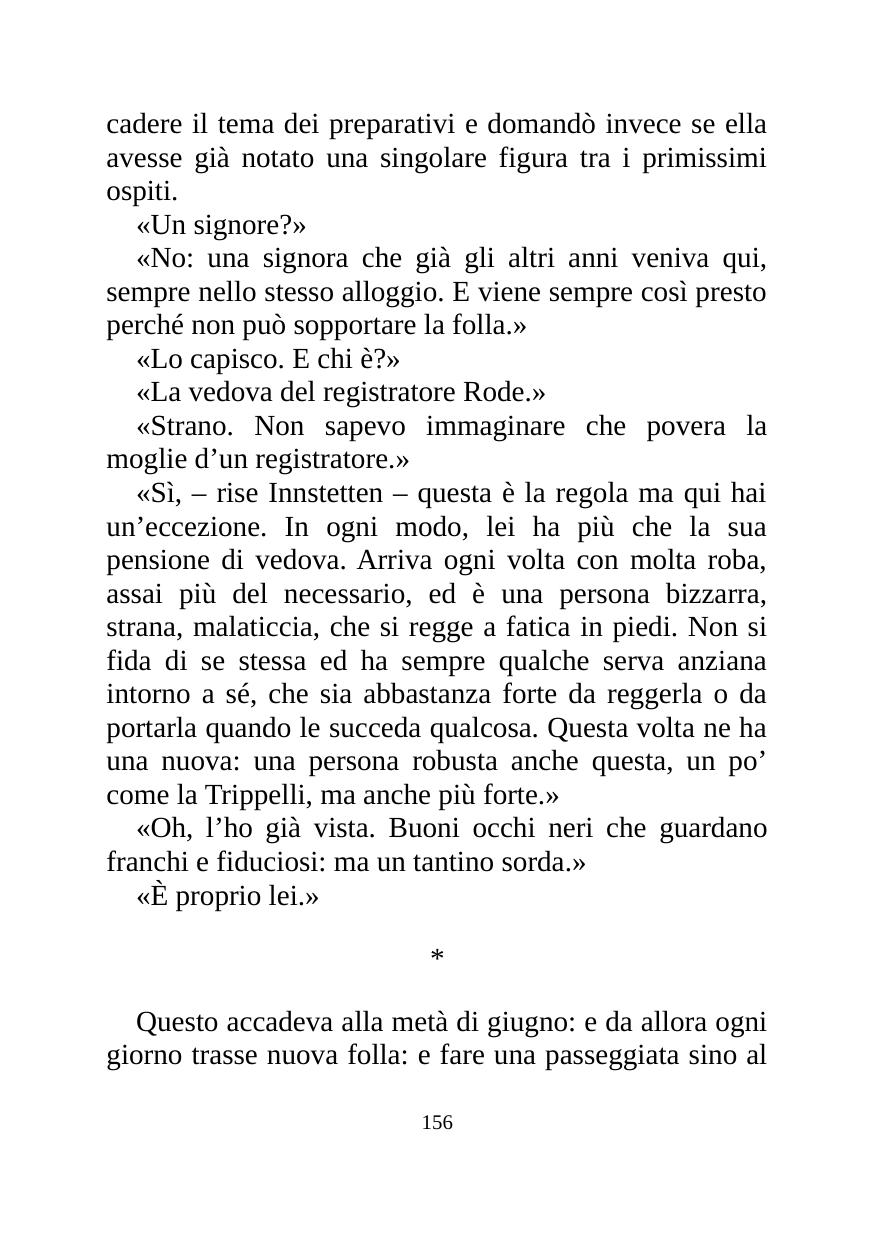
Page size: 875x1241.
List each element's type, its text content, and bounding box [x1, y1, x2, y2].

text «Un signore?» [106, 207, 768, 240]
text * [106, 941, 768, 974]
text «No: una signora che già gli altri anni veniva qui, sempre nello stesso alloggio. E viene sempre così presto perché non può sopportare la folla.» [106, 240, 768, 341]
text «Strano. Non sapevo immaginare che povera la moglie d’un registratore.» [106, 408, 768, 475]
text «La vedova del registratore Rode.» [106, 374, 768, 408]
text «Sì, – rise Innstetten – questa è la regola ma qui hai un’eccezione. In ogni modo, lei ha più che la sua pensione di vedova. Arriva ogni volta con molta roba, assai più del necessario, ed è una persona bizzarra, strana, malaticcia, che si regge a fatica in piedi. Non si fida di se stessa ed ha sempre qualche serva anziana intorno a sé, che sia abbastanza forte da reggerla o da portarla quando le succeda qualcosa. Questa volta ne ha una nuova: una persona robusta anche questa, un po’ come la Trippelli, ma anche più forte.» [106, 475, 768, 811]
text «Lo capisco. E chi è?» [106, 341, 768, 374]
text «Oh, l’ho già vista. Buoni occhi neri che guardano franchi e fiduciosi: ma un tantino sorda.» [106, 811, 768, 878]
text «È proprio lei.» [106, 878, 768, 911]
text Questo accadeva alla metà di giugno: e da allora ogni giorno trasse nuova folla: e fare una passeggiata sino al [106, 1004, 768, 1071]
text cadere il tema dei preparativi e domandò invece se ella avesse già notato una singolare figura tra i primissimi ospiti. [106, 106, 768, 207]
